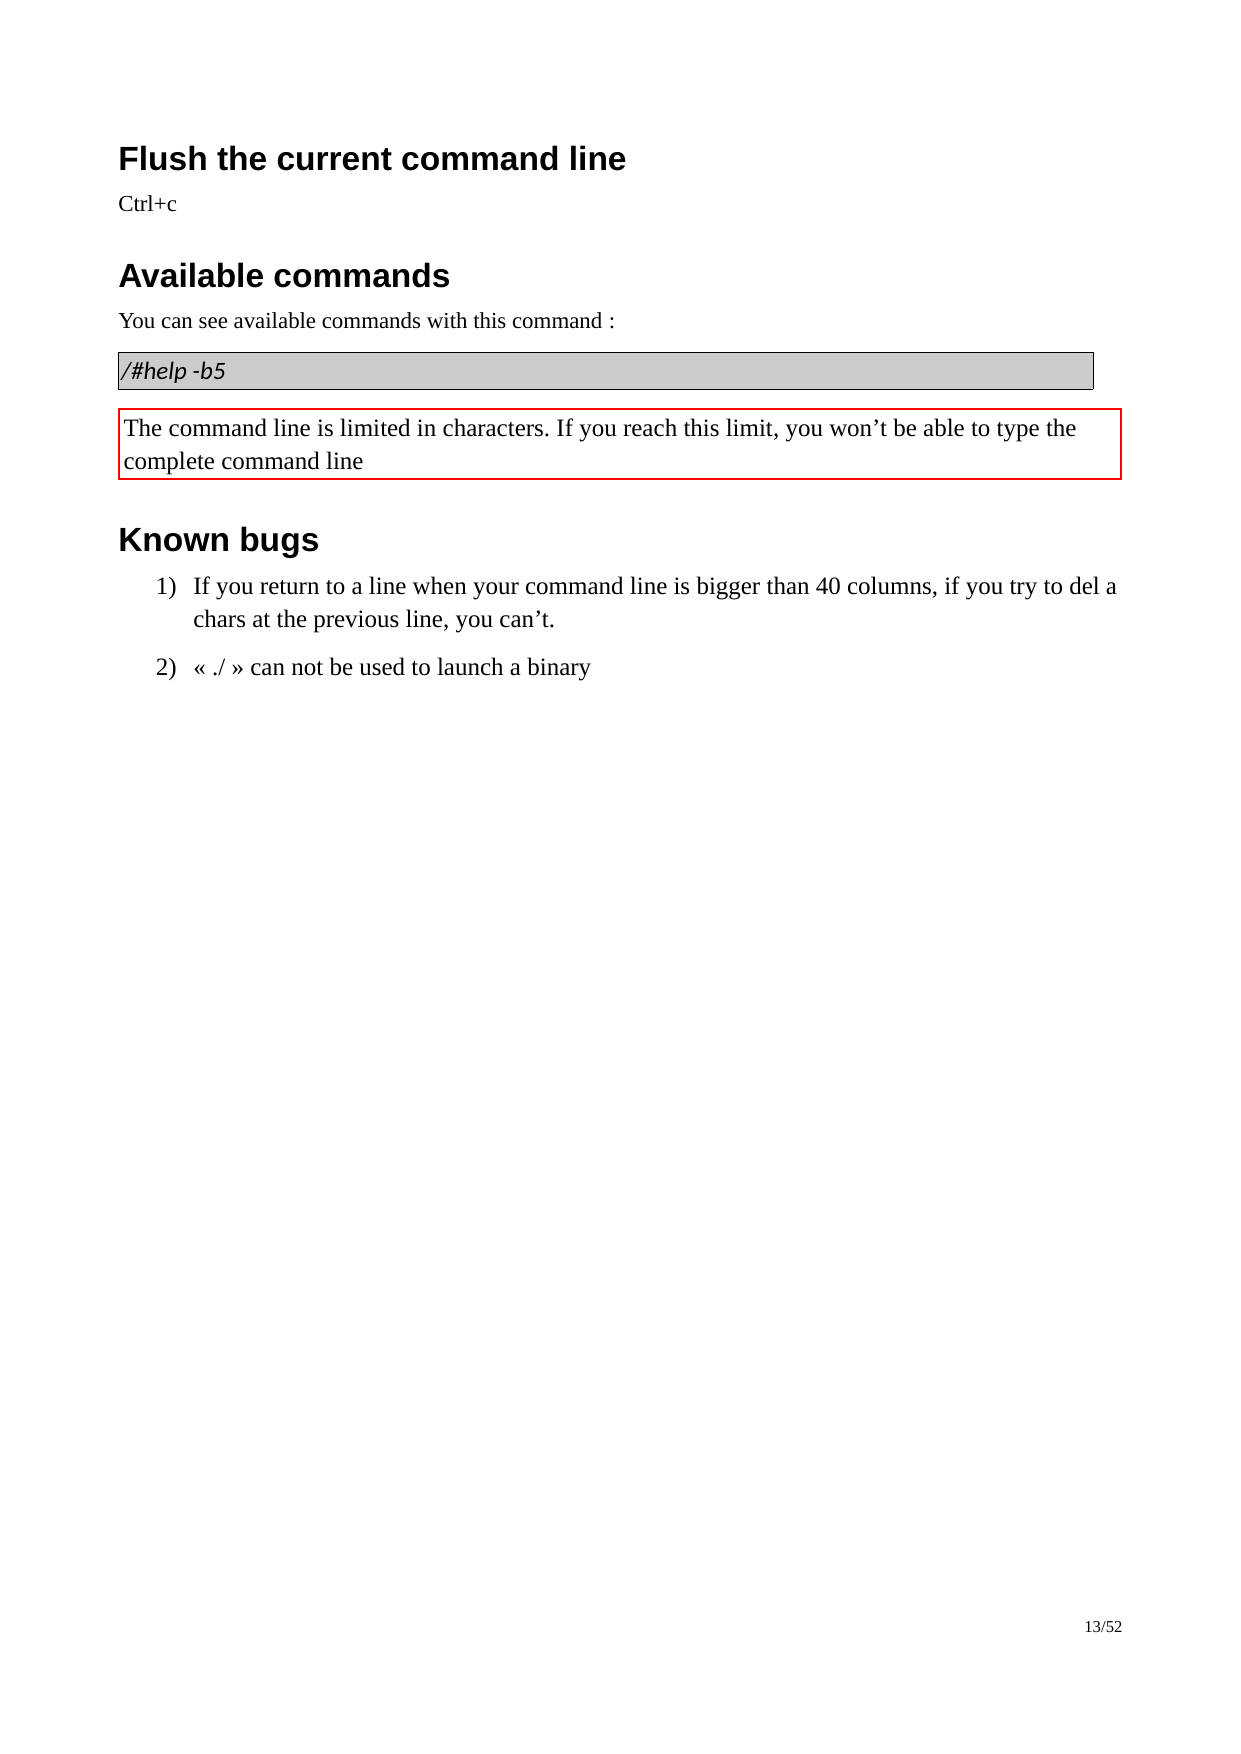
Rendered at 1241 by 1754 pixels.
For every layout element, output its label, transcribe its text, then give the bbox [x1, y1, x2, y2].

subtitle Flush the current command line [118, 139, 1122, 178]
list « ./ » can not be used to launch a binary [156, 652, 1122, 681]
text You can see available commands with this command : [118, 307, 1122, 333]
text /#help -b5 [119, 353, 1093, 389]
subtitle Available commands [118, 256, 1122, 294]
text Ctrl+c [118, 190, 1122, 216]
subtitle Known bugs [118, 520, 1122, 559]
text The command line is limited in characters. If you reach this limit, you won’t be able to type the complete command line [120, 410, 1120, 478]
list If you return to a line when your command line is bigger than 40 columns, if you try to del a chars at the previous line, you can’t. [156, 571, 1122, 633]
